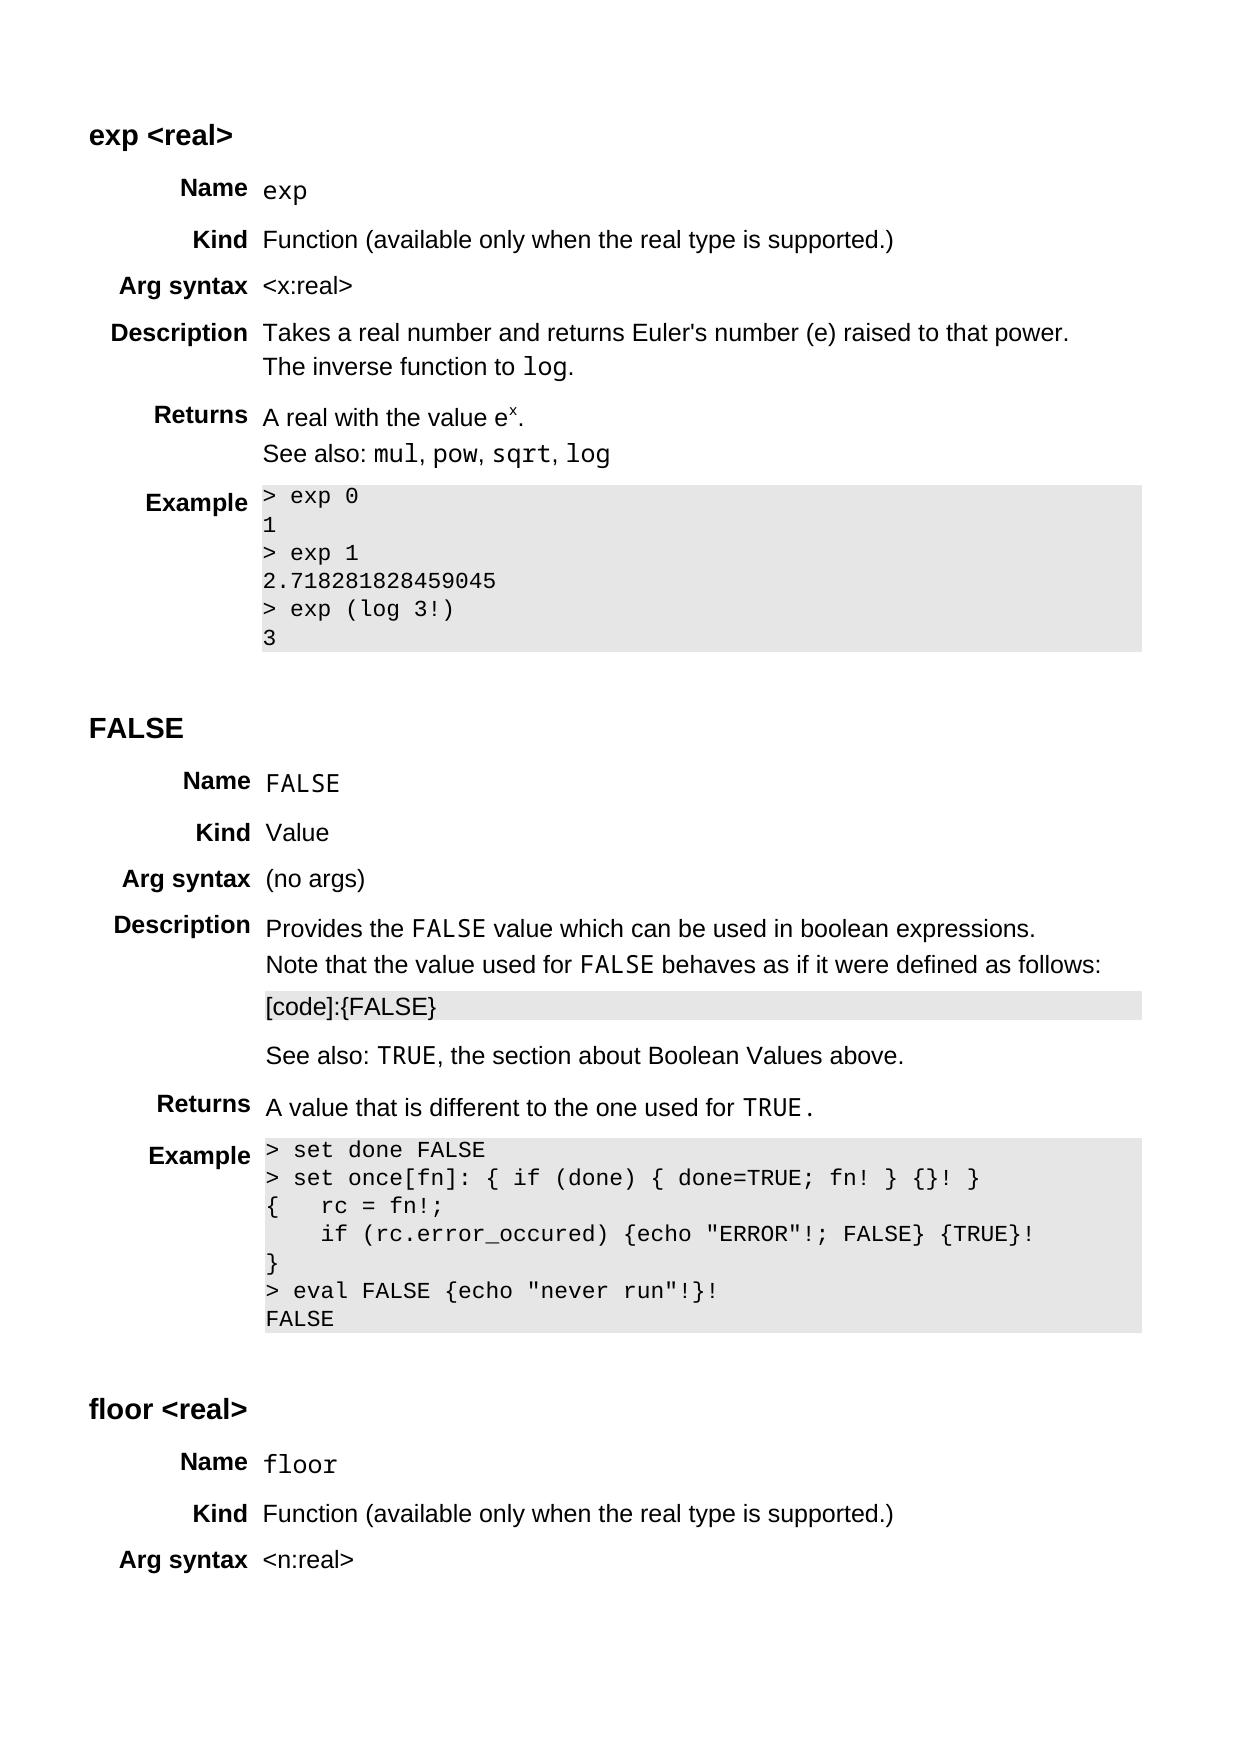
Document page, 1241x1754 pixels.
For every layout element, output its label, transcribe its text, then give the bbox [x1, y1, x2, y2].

table_cell > set done FALSE > set once[fn]: { if (done) { done=TRUE; fn! } {}! } { rc = fn!; if (rc.error_occured) {echo "ERROR"!; FALSE} {TRUE}! } > eval FALSE {echo "never run"!}! FALSE [263, 1132, 1145, 1345]
table_cell Kind [89, 1490, 259, 1537]
table_cell Example [89, 1132, 262, 1345]
table_header exp [260, 164, 1145, 216]
table_header Name [89, 757, 262, 809]
subtitle FALSE [88, 711, 1145, 744]
table_cell Arg syntax [89, 262, 259, 309]
table_cell Arg syntax [89, 855, 262, 902]
table_cell Returns [89, 1080, 262, 1132]
table_header Name [89, 164, 259, 216]
table_cell Function (available only when the real type is supported.) [260, 216, 1145, 262]
table_cell Takes a real number and returns Euler's number (e) raised to that power. The inverse function to log. [260, 309, 1145, 391]
table_cell Provides the FALSE value which can be used in boolean expressions. Note that the value used for FALSE behaves as if it were defined as follows: [code]:{FALSE} See also: TRUE, the section about Boolean Values above. [263, 902, 1145, 1080]
subtitle exp <real> [88, 118, 1145, 152]
table_cell Value [263, 809, 1145, 855]
table_header FALSE [263, 757, 1145, 809]
table_cell Description [89, 902, 262, 1080]
table_cell (no args) [263, 855, 1145, 902]
subtitle floor <real> [88, 1392, 1145, 1426]
table_cell > exp 0 1 > exp 1 2.718281828459045 > exp (log 3!) 3 [260, 479, 1145, 664]
table_cell Description [89, 309, 259, 391]
table_cell Example [89, 479, 259, 664]
table_header floor [260, 1438, 1145, 1490]
table_cell Kind [89, 809, 262, 855]
table_cell Returns [89, 391, 259, 479]
table_cell A real with the value ex. See also: mul, pow, sqrt, log [260, 391, 1145, 479]
table_header Name [89, 1438, 259, 1490]
table_cell Arg syntax [89, 1537, 259, 1583]
table_cell Kind [89, 216, 259, 262]
table_cell A value that is different to the one used for TRUE. [263, 1080, 1145, 1132]
table_cell <n:real> [260, 1537, 1145, 1583]
table_cell Function (available only when the real type is supported.) [260, 1490, 1145, 1537]
table_cell <x:real> [260, 262, 1145, 309]
